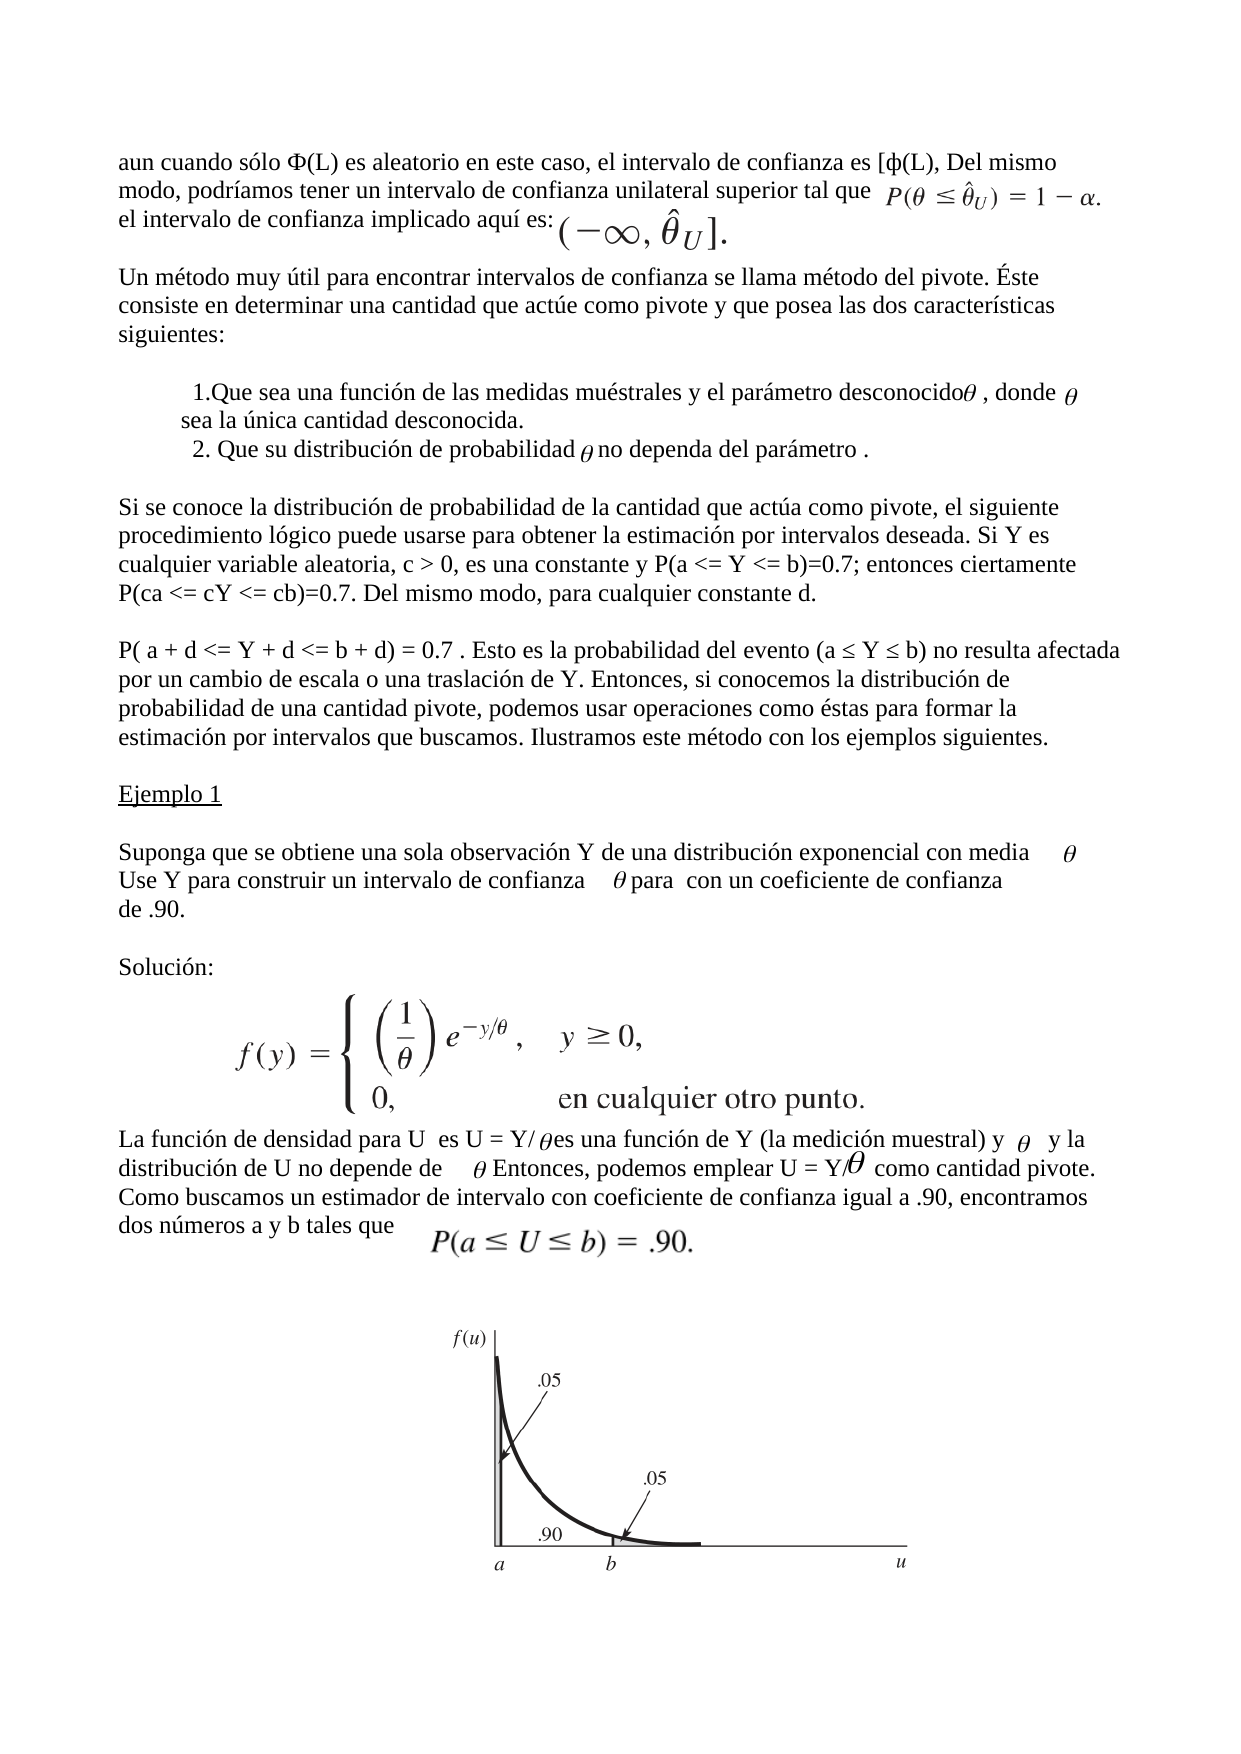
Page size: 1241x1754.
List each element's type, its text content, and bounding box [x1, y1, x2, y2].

text siguientes: [118, 319, 1122, 348]
text Solución: [118, 952, 1122, 981]
picture [235, 978, 878, 1120]
picture [546, 209, 745, 255]
text aun cuando sólo Ф(L) es aleatorio en este caso, el intervalo de confianza es [ф(L), Del mismo modo, podríamos tener un intervalo de confianza unilateral superior tal que [118, 147, 1122, 204]
text P(ca <= cY <= cb)=0.7. Del mismo modo, para cualquier constante d. [118, 578, 1122, 607]
text Suponga que se obtiene una sola observación Y de una distribución exponencial con media [118, 837, 1122, 866]
text P( a + d <= Y + d <= b + d) = 0.7 . Esto es la probabilidad del evento (a ≤ Y ≤ b) no resulta afectada por un cambio de escala o una traslación de Y. Entonces, si conocemos la distribución de probabilidad de una cantidad pivote, podemos usar operaciones como éstas para formar la estimación por intervalos que buscamos. Ilustramos este método con los ejemplos siguientes. [118, 636, 1122, 751]
text Use Y para construir un intervalo de confianza para con un coeficiente de confianza de .90. [118, 866, 1122, 923]
picture [441, 1315, 924, 1591]
text La función de densidad para U es U = Y/ es una función de Y (la medición muestral) y y la distribución de U no depende de Entonces, podemos emplear U = Y/ como cantidad pivote. Como buscamos un estimador de intervalo con coeficiente de confianza igual a .90, encontramos dos números a y b tales que [118, 1124, 1122, 1239]
text 2. Que su distribución de probabilidad no dependa del parámetro . [118, 434, 1122, 463]
text cualquier variable aleatoria, c > 0, es una constante y P(a <= Y <= b)=0.7; entonces ciertamente [118, 549, 1122, 578]
picture [882, 173, 1106, 226]
text 1.Que sea una función de las medidas muéstrales y el parámetro desconocido , donde [118, 377, 1122, 406]
text consiste en determinar una cantidad que actúe como pivote y que posea las dos características [118, 291, 1122, 319]
text sea la única cantidad desconocida. [118, 406, 1122, 434]
text Si se conoce la distribución de probabilidad de la cantidad que actúa como pivote, el siguiente [118, 492, 1122, 521]
text Ejemplo 1 [118, 779, 1122, 808]
text procedimiento lógico puede usarse para obtener la estimación por intervalos deseada. Si Y es [118, 521, 1122, 549]
text Un método muy útil para encontrar intervalos de confianza se llama método del pivote. Éste [118, 262, 1122, 291]
picture [415, 1219, 729, 1268]
text el intervalo de confianza implicado aquí es: [118, 204, 1122, 233]
